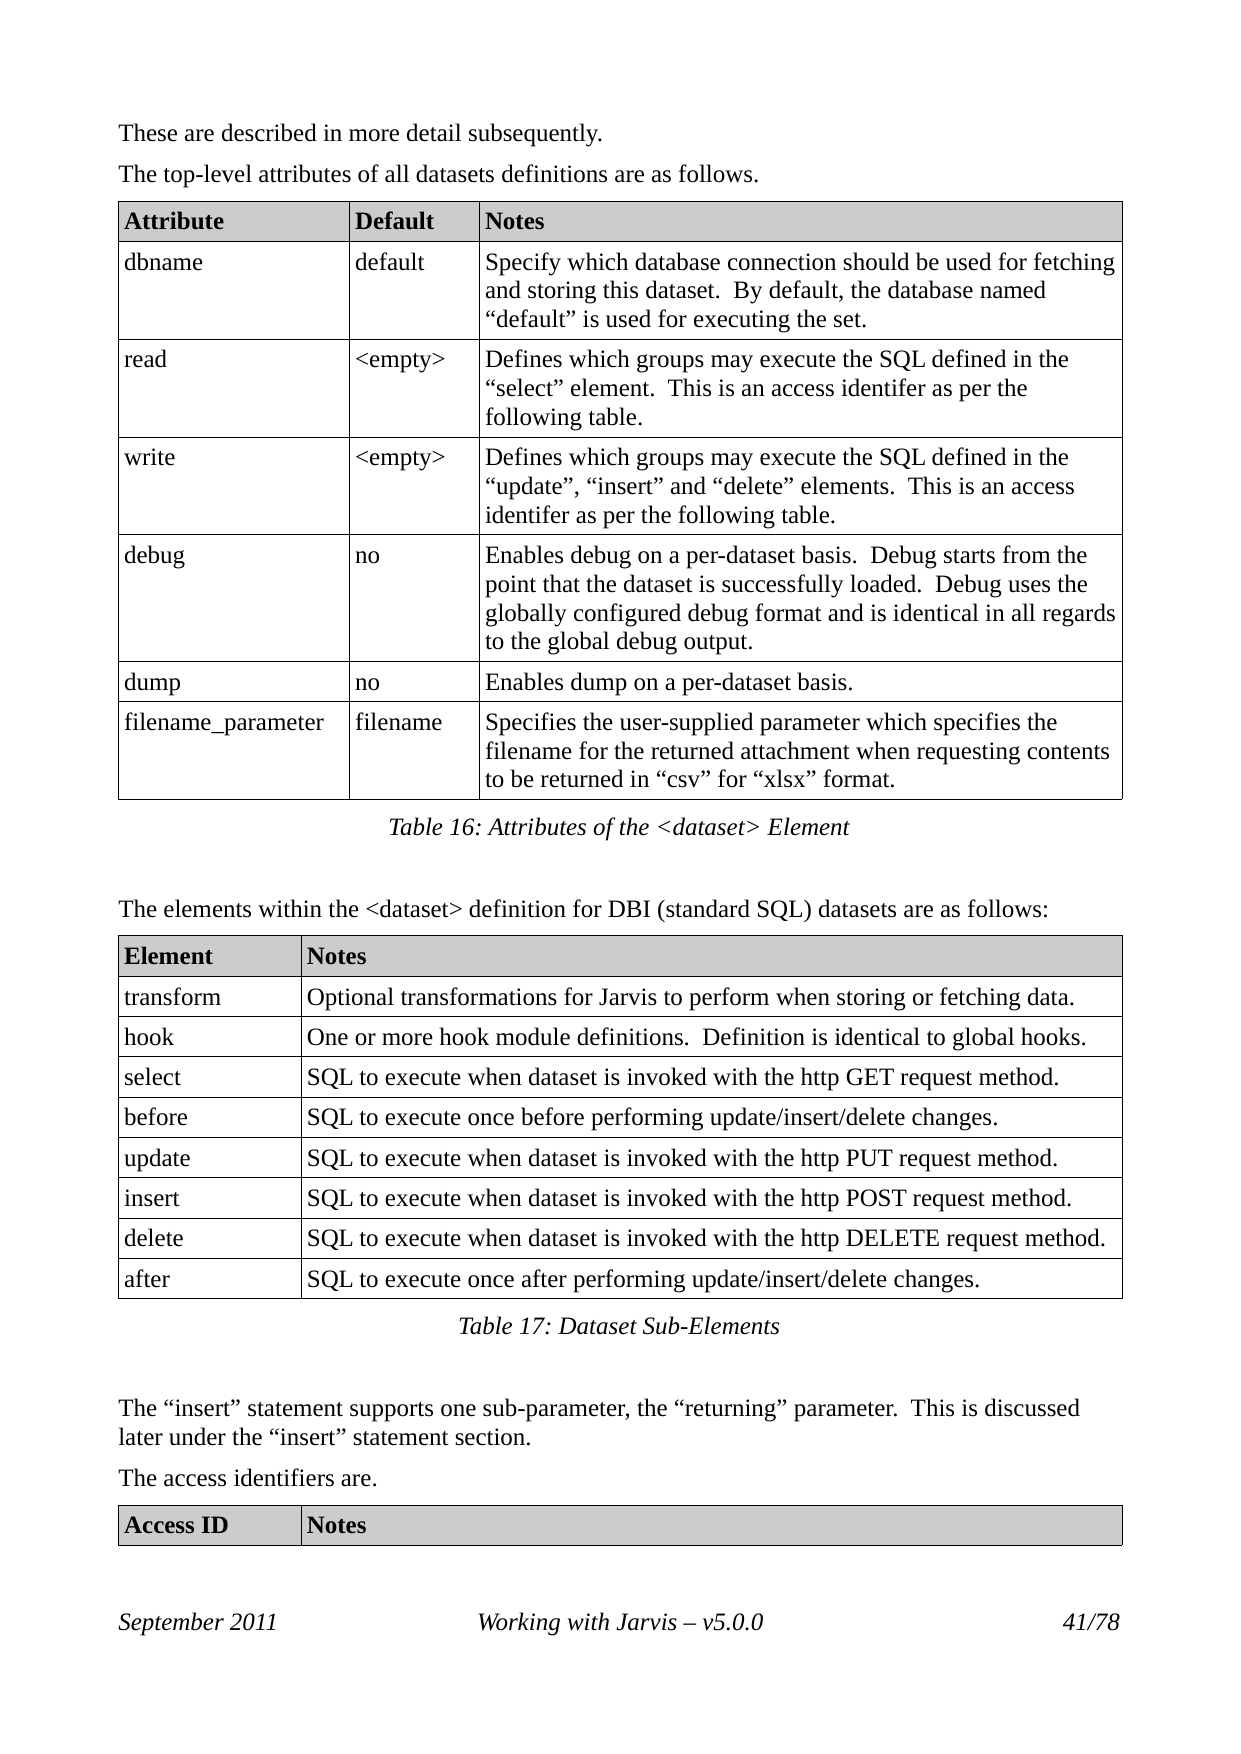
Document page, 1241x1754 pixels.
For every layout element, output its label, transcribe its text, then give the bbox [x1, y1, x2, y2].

table_cell debug [119, 535, 349, 661]
table_cell Defines which groups may execute the SQL defined in the “update”, “insert” and “delete” elements. This is an access identifer as per the following table. [480, 438, 1122, 534]
table_cell read [119, 340, 349, 437]
table_header Element [119, 936, 301, 976]
text The elements within the <dataset> definition for DBI (standard SQL) datasets are as follows: [118, 894, 1122, 923]
table_cell SQL to execute when dataset is invoked with the http GET request method. [302, 1057, 1122, 1097]
table_cell update [119, 1138, 301, 1177]
table_cell insert [119, 1178, 301, 1218]
table_header Notes [302, 1506, 1122, 1545]
table_cell <empty> [350, 438, 479, 534]
table_cell <empty> [350, 340, 479, 437]
table_cell transform [119, 977, 301, 1016]
table_cell One or more hook module definitions. Definition is identical to global hooks. [302, 1017, 1122, 1056]
table_cell dump [119, 662, 349, 701]
table_cell delete [119, 1219, 301, 1258]
table_cell hook [119, 1017, 301, 1056]
table_header Attribute [119, 202, 349, 241]
table_cell dbname [119, 242, 349, 339]
text The access identifiers are. [118, 1463, 1122, 1492]
table_cell SQL to execute when dataset is invoked with the http PUT request method. [302, 1138, 1122, 1177]
table_cell SQL to execute once before performing update/insert/delete changes. [302, 1098, 1122, 1137]
text Table 16: Attributes of the <dataset> Element [118, 812, 1122, 840]
table_cell Optional transformations for Jarvis to perform when storing or fetching data. [302, 977, 1122, 1016]
text The top-level attributes of all datasets definitions are as follows. [118, 159, 1122, 188]
table_cell filename_parameter [119, 702, 349, 799]
table_cell SQL to execute when dataset is invoked with the http POST request method. [302, 1178, 1122, 1218]
text These are described in more detail subsequently. [118, 118, 1122, 147]
table_cell select [119, 1057, 301, 1097]
text Table 17: Dataset Sub-Elements [118, 1311, 1122, 1339]
table_cell SQL to execute once after performing update/insert/delete changes. [302, 1259, 1122, 1298]
table_cell no [350, 535, 479, 661]
table_cell SQL to execute when dataset is invoked with the http DELETE request method. [302, 1219, 1122, 1258]
table_header Notes [302, 936, 1122, 976]
table_header Notes [480, 202, 1122, 241]
table_header Access ID [119, 1506, 301, 1545]
table_cell Specify which database connection should be used for fetching and storing this dataset. By default, the database named “default” is used for executing the set. [480, 242, 1122, 339]
table_cell no [350, 662, 479, 701]
table_cell before [119, 1098, 301, 1137]
table_cell after [119, 1259, 301, 1298]
table_cell Defines which groups may execute the SQL defined in the “select” element. This is an access identifer as per the following table. [480, 340, 1122, 437]
table_cell write [119, 438, 349, 534]
table_cell Enables dump on a per-dataset basis. [480, 662, 1122, 701]
table_cell filename [350, 702, 479, 799]
table_cell default [350, 242, 479, 339]
table_cell Specifies the user-supplied parameter which specifies the filename for the returned attachment when requesting contents to be returned in “csv” for “xlsx” format. [480, 702, 1122, 799]
table_header Default [350, 202, 479, 241]
text The “insert” statement supports one sub-parameter, the “returning” parameter. This is discussed later under the “insert” statement section. [118, 1393, 1122, 1451]
table_cell Enables debug on a per-dataset basis. Debug starts from the point that the dataset is successfully loaded. Debug uses the globally configured debug format and is identical in all regards to the global debug output. [480, 535, 1122, 661]
